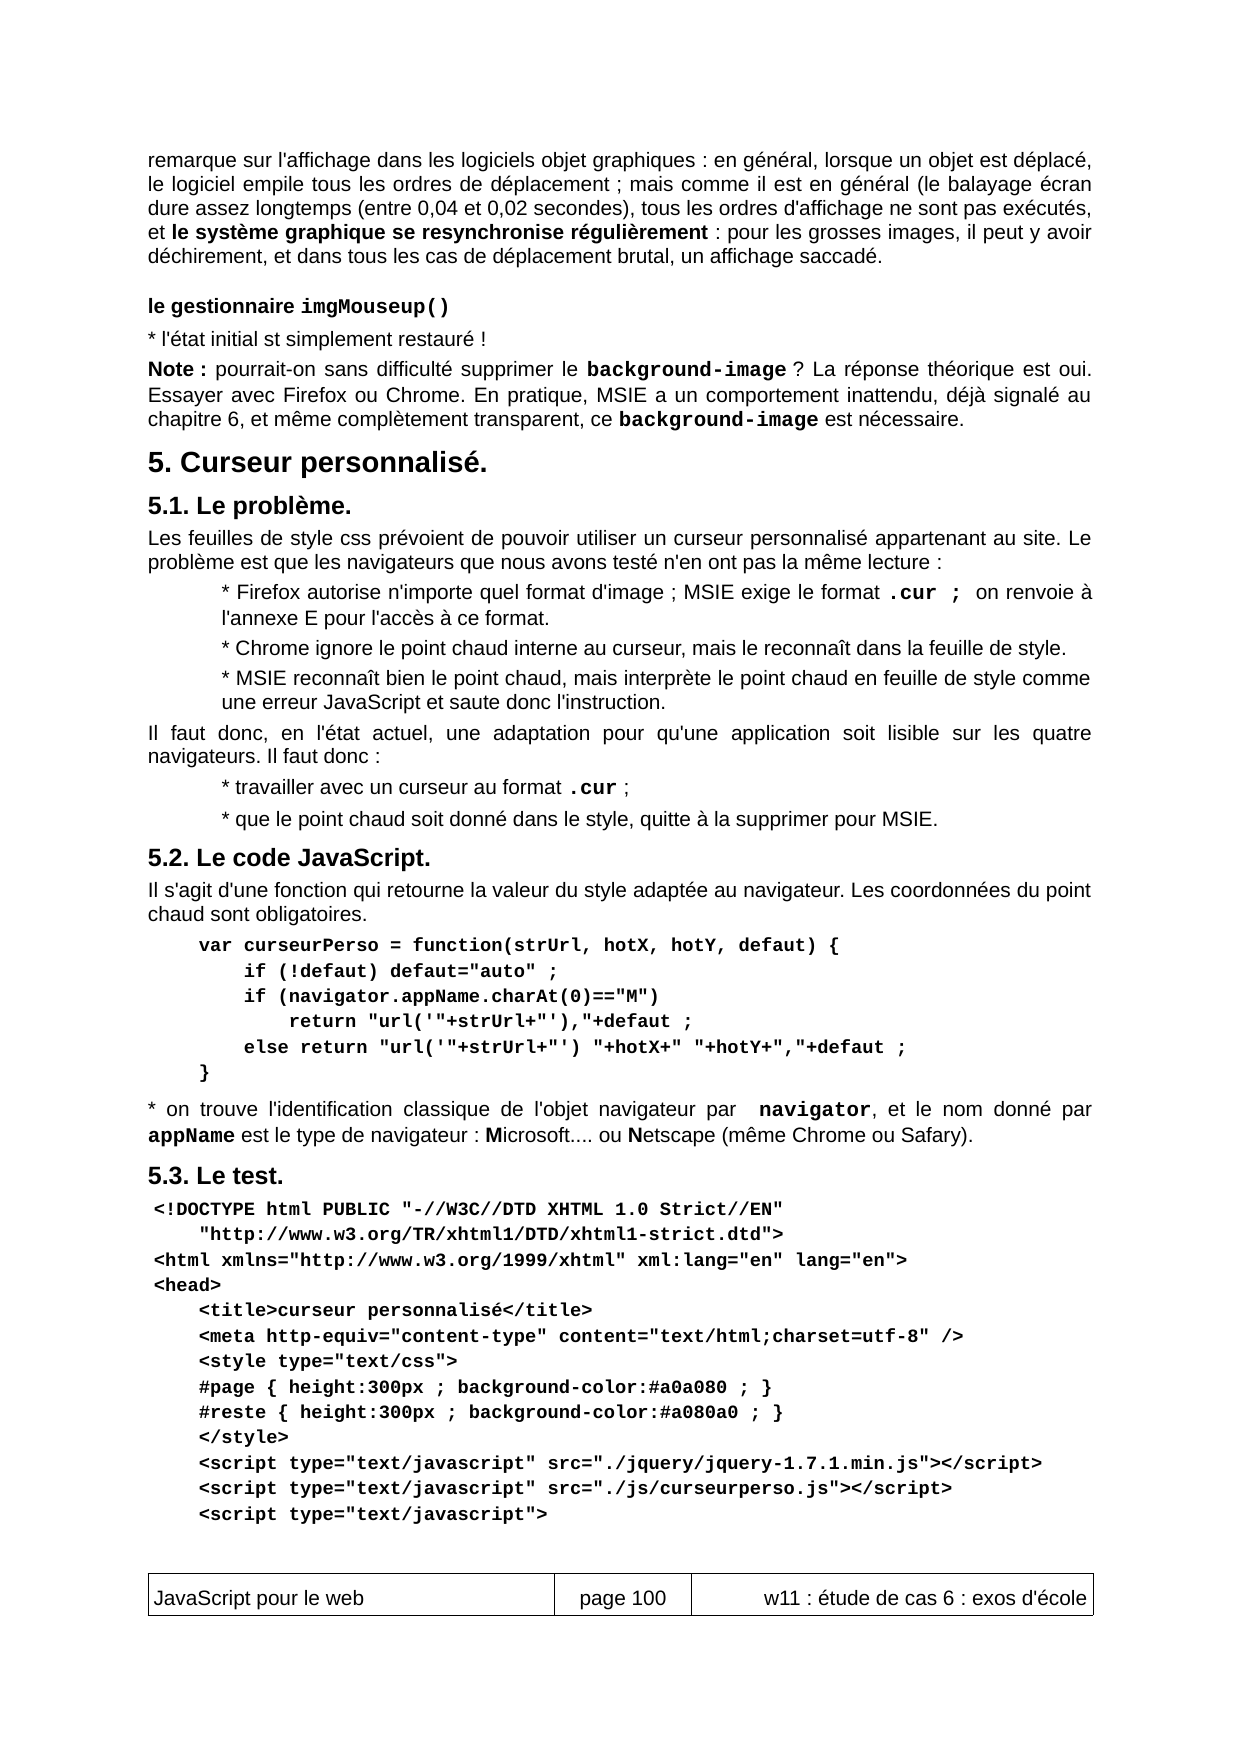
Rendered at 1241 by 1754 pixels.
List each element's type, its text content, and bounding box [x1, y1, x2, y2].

text <html xmlns="http://www.w3.org/1999/xhtml" xml:lang="en" lang="en"> [148, 1244, 1093, 1270]
text </style> [148, 1422, 1093, 1448]
text <title>curseur personnalisé</title> [148, 1295, 1093, 1321]
text var curseurPerso = function(strUrl, hotX, hotY, defaut) { [148, 930, 1093, 956]
text Les feuilles de style css prévoient de pouvoir utiliser un curseur personnalisé appartenant au site. Le problème est que les navigateurs que nous avons testé n'en ont pas la même lecture : [148, 526, 1093, 574]
text remarque sur l'affichage dans les logiciels objet graphiques : en général, lorsque un objet est déplacé, le logiciel empile tous les ordres de déplacement ; mais comme il est en général (le balayage écran dure assez longtemps (entre 0,04 et 0,02 secondes), tous les ordres d'affichage ne sont pas exécutés, et le système graphique se resynchronise régulièrement : pour les grosses images, il peut y avoir déchirement, et dans tous les cas de déplacement brutal, un affichage saccadé. [148, 148, 1093, 267]
text else return "url('"+strUrl+"') "+hotX+" "+hotY+","+defaut ; [148, 1032, 1093, 1057]
text <script type="text/javascript"> [148, 1499, 1093, 1532]
text * on trouve l'identification classique de l'objet navigateur par navigator, et le nom donné par appName est le type de navigateur : Microsoft.... ou Netscape (même Chrome ou Safary). [148, 1097, 1093, 1148]
text if (navigator.appName.charAt(0)=="M") [148, 981, 1093, 1006]
subtitle 5.1. Le problème. [148, 491, 1093, 519]
text if (!defaut) defaut="auto" ; [148, 956, 1093, 981]
text #page { height:300px ; background-color:#a0a080 ; } [148, 1372, 1093, 1397]
text <head> [148, 1270, 1093, 1295]
text Il faut donc, en l'état actuel, une adaptation pour qu'une application soit lisible sur les quatre navigateurs. Il faut donc : [148, 720, 1093, 768]
text Note : pourrait-on sans difficulté supprimer le background-image ? La réponse théorique est oui. Essayer avec Firefox ou Chrome. En pratique, MSIE a un comportement inattendu, déjà signalé au chapitre 6, et même complètement transparent, ce background-image est nécessaire. [148, 357, 1093, 432]
text * que le point chaud soit donné dans le style, quitte à la supprimer pour MSIE. [221, 807, 1093, 831]
subtitle 5.3. Le test. [148, 1161, 1093, 1189]
text * Firefox autorise n'importe quel format d'image ; MSIE exige le format .cur ; on renvoie à l'annexe E pour l'accès à ce format. [221, 580, 1093, 630]
text } [148, 1057, 1093, 1090]
text <style type="text/css"> [148, 1346, 1093, 1372]
text return "url('"+strUrl+"'),"+defaut ; [148, 1006, 1093, 1032]
text <script type="text/javascript" src="./js/curseurperso.js"></script> [148, 1473, 1093, 1499]
subtitle 5.2. Le code JavaScript. [148, 843, 1093, 872]
text Il s'agit d'une fonction qui retourne la valeur du style adaptée au navigateur. Les coordonnées du point chaud sont obligatoires. [148, 878, 1093, 926]
subtitle 5. Curseur personnalisé. [148, 445, 1093, 478]
text <meta http-equiv="content-type" content="text/html;charset=utf-8" /> [148, 1321, 1093, 1346]
text <!DOCTYPE html PUBLIC "-//W3C//DTD XHTML 1.0 Strict//EN" [148, 1194, 1093, 1219]
text * l'état initial st simplement restauré ! [148, 326, 1093, 350]
text * travailler avec un curseur au format .cur ; [221, 774, 1093, 800]
text "http://www.w3.org/TR/xhtml1/DTD/xhtml1-strict.dtd"> [148, 1219, 1093, 1244]
text le gestionnaire imgMouseup() [148, 294, 1093, 320]
text <script type="text/javascript" src="./jquery/jquery-1.7.1.min.js"></script> [148, 1448, 1093, 1473]
text #reste { height:300px ; background-color:#a080a0 ; } [148, 1397, 1093, 1422]
text * MSIE reconnaît bien le point chaud, mais interprète le point chaud en feuille de style comme une erreur JavaScript et saute donc l'instruction. [221, 666, 1093, 714]
text * Chrome ignore le point chaud interne au curseur, mais le reconnaît dans la feuille de style. [221, 636, 1093, 660]
